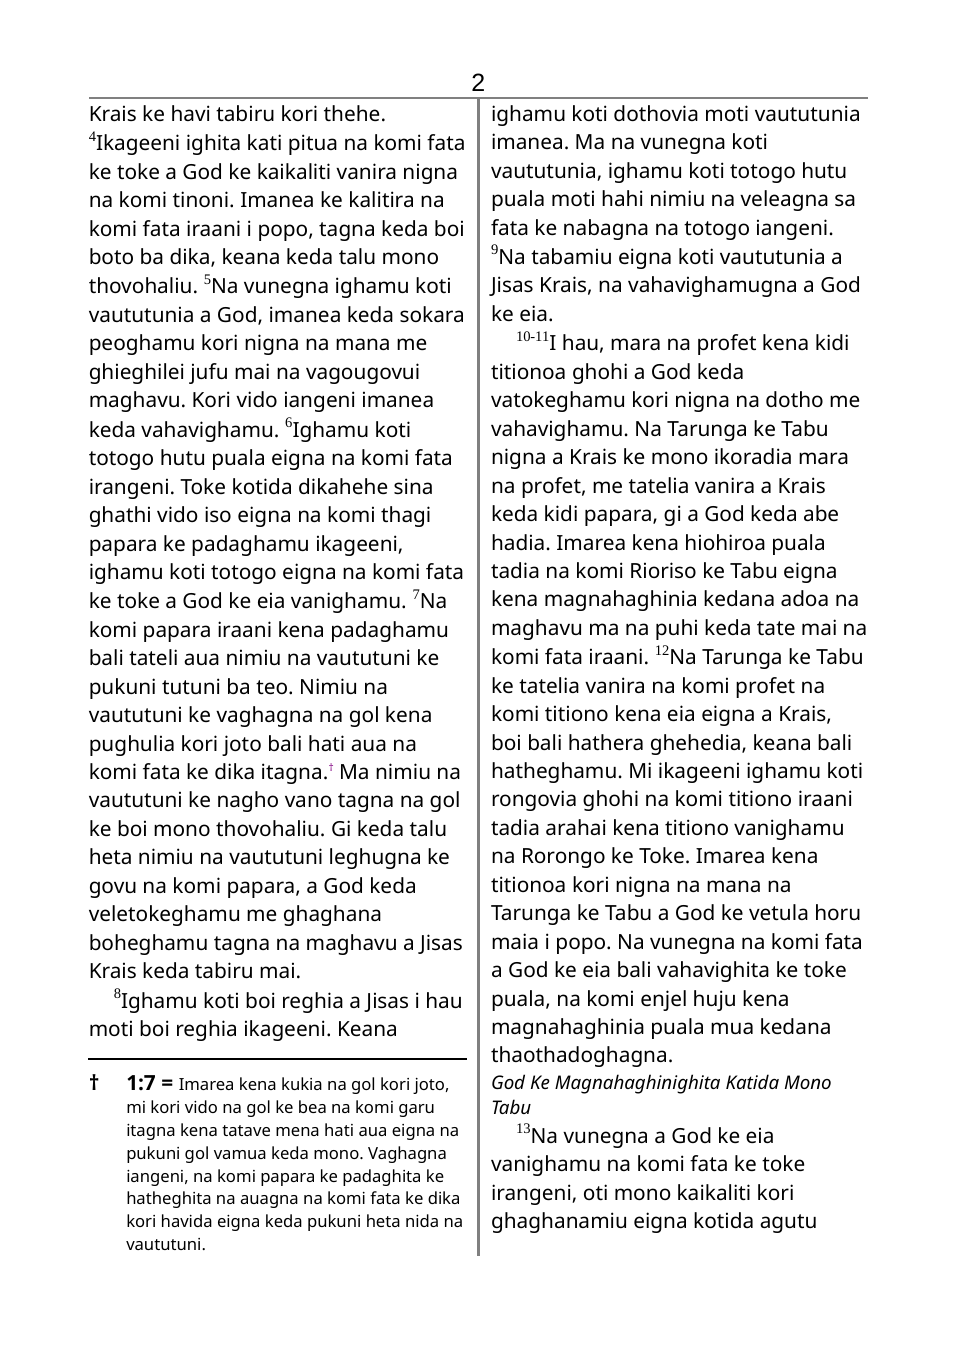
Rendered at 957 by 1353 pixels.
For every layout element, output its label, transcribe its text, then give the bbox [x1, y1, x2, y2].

text ighamu koti dothovia moti vaututunia imanea. Ma na vunegna koti vaututunia, ighamu koti totogo hutu puala moti hahi nimiu na veleagna sa fata ke nabagna na totogo iangeni. 9Na tabamiu eigna koti vaututunia a Jisas Krais, na vahavighamugna a God ke eia. [491, 99, 868, 327]
text 10-11I hau, mara na profet kena kidi titionoa ghohi a God keda vatokeghamu kori nigna na dotho me vahavighamu. Na Tarunga ke Tabu nigna a Krais ke mono ikoradia mara na profet, me tatelia vanira a Krais keda kidi papara, gi a God keda abe hadia. Imarea kena hiohiroa puala tadia na komi Rioriso ke Tabu eigna kena magnahaghinia kedana adoa na maghavu ma na puhi keda tate mai na komi fata iraani. 12Na Tarunga ke Tabu ke tatelia vanira na komi profet na komi titiono kena eia eigna a Krais, boi bali hathera ghehedia, keana bali hatheghamu. Mi ikageeni ighamu koti rongovia ghohi na komi titiono iraani tadia arahai kena titiono vanighamu na Rorongo ke Toke. Imarea kena titionoa kori nigna na mana na Tarunga ke Tabu a God ke vetula horu maia i popo. Na vunegna na komi fata a God ke eia bali vahavighita ke toke puala, na komi enjel huju kena magnahaghinia puala mua kedana thaothadoghagna. [491, 327, 868, 1069]
text Krais ke havi tabiru kori thehe. 4Ikageeni ighita kati pitua na komi fata ke toke a God ke kaikaliti vanira nigna na komi tinoni. Imanea ke kalitira na komi fata iraani i popo, tagna keda boi boto ba dika, keana keda talu mono thovohaliu. 5Na vunegna ighamu koti vaututunia a God, imanea keda sokara peoghamu kori nigna na mana me ghieghilei jufu mai na vagougovui maghavu. Kori vido iangeni imanea keda vahavighamu. 6Ighamu koti totogo hutu puala eigna na komi fata irangeni. Toke kotida dikahehe sina ghathi vido iso eigna na komi thagi papara ke padaghamu ikageeni, ighamu koti totogo eigna na komi fata ke toke a God ke eia vanighamu. 7Na komi papara iraani kena padaghamu bali tateli aua nimiu na vaututuni ke pukuni tutuni ba teo. Nimiu na vaututuni ke vaghagna na gol kena pughulia kori joto bali hati aua na komi fata ke dika itagna. Ma nimiu na vaututuni ke nagho vano tagna na gol ke boi mono thovohaliu. Gi keda talu heta nimiu na vaututuni leghugna ke govu na komi papara, a God keda veletokeghamu me ghaghana boheghamu tagna na maghavu a Jisas Krais keda tabiru mai. [88, 99, 466, 985]
text 1:7 = Imarea kena kukia na gol kori joto, mi kori vido na gol ke bea na komi garu itagna kena tatave mena hati aua eigna na pukuni gol vamua keda mono. Vaghagna iangeni, na komi papara ke padaghita ke hatheghita na auagna na komi fata ke dika kori havida eigna keda pukuni heta nida na vaututuni. [88, 1068, 466, 1255]
text 8Ighamu koti boi reghia a Jisas i hau moti boi reghia ikageeni. Keana [88, 985, 466, 1043]
text 13Na vunegna a God ke eia vanighamu na komi fata ke toke irangeni, oti mono kaikaliti kori ghaghanamiu eigna kotida agutu [491, 1120, 868, 1235]
text God Ke Magnahaghinighita Katida Mono Tabu [491, 1069, 868, 1120]
